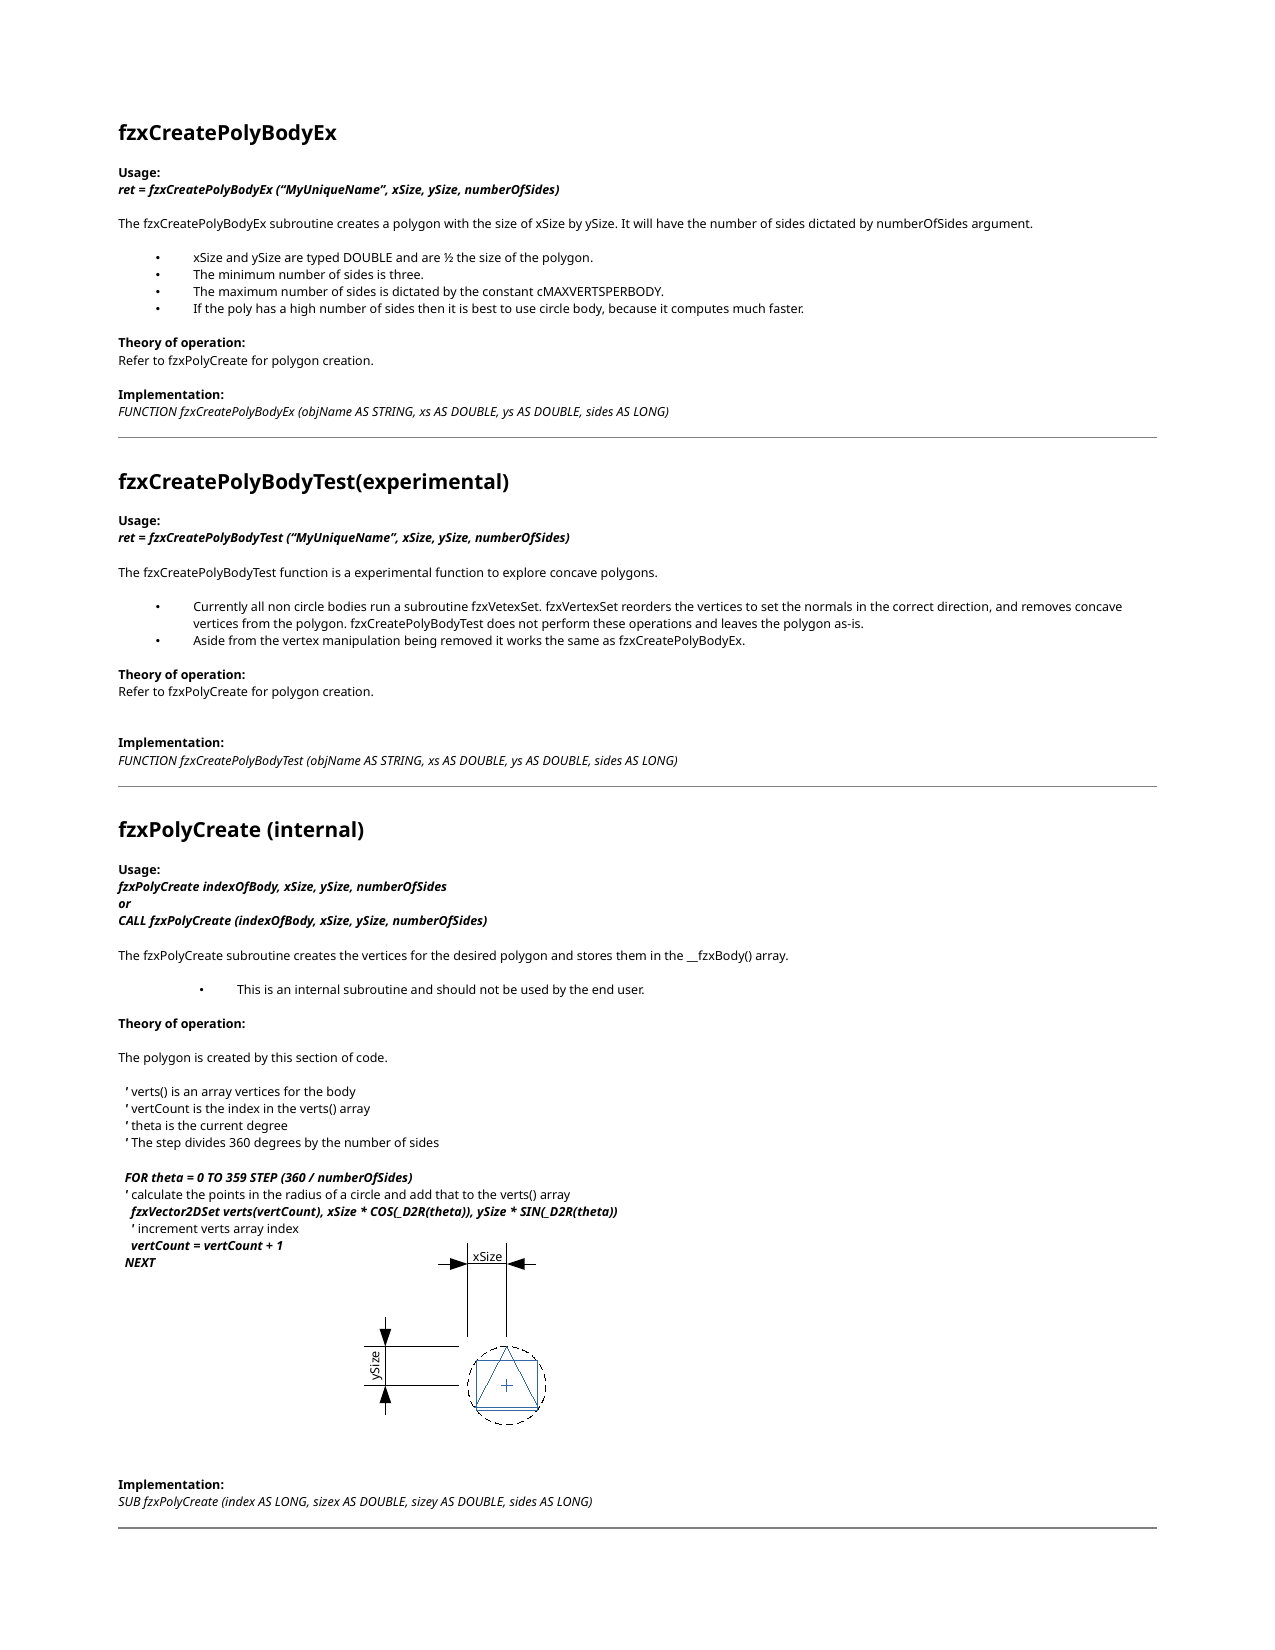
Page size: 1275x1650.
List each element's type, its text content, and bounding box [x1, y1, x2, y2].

text Refer to fzxPolyCreate for polygon creation. [118, 352, 1157, 369]
text CALL fzxPolyCreate (indexOfBody, xSize, ySize, numberOfSides) [118, 912, 1157, 929]
text ' The step divides 360 degrees by the number of sides [118, 1134, 1157, 1152]
text ' theta is the current degree [118, 1117, 1157, 1134]
text ' calculate the points in the radius of a circle and add that to the verts() array [118, 1186, 1157, 1203]
list xSize and ySize are typed DOUBLE and are ½ the size of the polygon. [156, 249, 1157, 266]
text vertCount = vertCount + 1 [118, 1237, 1157, 1254]
list Aside from the vertex manipulation being removed it works the same as fzxCreatePolyBodyEx. [156, 632, 1157, 649]
text ret = fzxCreatePolyBodyTest (“MyUniqueName”, xSize, ySize, numberOfSides) [118, 529, 1157, 547]
text The fzxCreatePolyBodyEx subroutine creates a polygon with the size of xSize by ySize. It will have the number of sides dictated by numberOfSides argument. [118, 215, 1157, 232]
text Usage: [118, 164, 1157, 181]
text ' increment verts array index [118, 1220, 1157, 1237]
text SUB fzxPolyCreate (index AS LONG, sizex AS DOUBLE, sizey AS DOUBLE, sides AS LONG) [118, 1493, 1157, 1510]
list The maximum number of sides is dictated by the constant cMAXVERTSPERBODY. [156, 283, 1157, 300]
text Usage: [118, 512, 1157, 529]
list The minimum number of sides is three. [156, 266, 1157, 283]
text NEXT [118, 1254, 467, 1271]
text fzxCreatePolyBodyTest(experimental) [118, 467, 1157, 495]
text fzxVector2DSet verts(vertCount), xSize * COS(_D2R(theta)), ySize * SIN(_D2R(theta)) [118, 1203, 1157, 1220]
text ret = fzxCreatePolyBodyEx (“MyUniqueName”, xSize, ySize, numberOfSides) [118, 181, 1157, 198]
text NEXT [507, 1254, 1157, 1271]
list Currently all non circle bodies run a subroutine fzxVetexSet. fzxVertexSet reorders the vertices to set the normals in the correct direction, and removes concave vertices from the polygon. fzxCreatePolyBodyTest does not perform these operations and leaves the polygon as-is. [156, 598, 1157, 632]
text The fzxCreatePolyBodyTest function is a experimental function to explore concave polygons. [118, 564, 1157, 581]
text The fzxPolyCreate subroutine creates the vertices for the desired polygon and stores them in the __fzxBody() array. [118, 947, 1157, 964]
text The polygon is created by this section of code. [118, 1049, 1157, 1066]
text Usage: [118, 861, 1157, 878]
text fzxPolyCreate (internal) [118, 816, 1157, 844]
text Implementation: [118, 1476, 1157, 1493]
list This is an internal subroutine and should not be used by the end user. [199, 981, 1157, 998]
text fzxCreatePolyBodyEx [118, 118, 1157, 147]
text FUNCTION fzxCreatePolyBodyEx (objName AS STRING, xs AS DOUBLE, ys AS DOUBLE, sides AS LONG) [118, 403, 1157, 420]
text NEXT [468, 1264, 506, 1271]
text NEXT [468, 1254, 506, 1263]
text FUNCTION fzxCreatePolyBodyTest (objName AS STRING, xs AS DOUBLE, ys AS DOUBLE, sides AS LONG) [118, 752, 1157, 769]
text Theory of operation: [118, 334, 1157, 352]
text Implementation: [118, 734, 1157, 752]
text ' verts() is an array vertices for the body [118, 1083, 1157, 1100]
text ' vertCount is the index in the verts() array [118, 1100, 1157, 1117]
text Implementation: [118, 386, 1157, 403]
text Theory of operation: [118, 666, 1157, 683]
list If the poly has a high number of sides then it is best to use circle body, because it computes much faster. [156, 300, 1157, 317]
text or [118, 895, 1157, 912]
text Refer to fzxPolyCreate for polygon creation. [118, 683, 1157, 700]
text Theory of operation: [118, 1015, 1157, 1032]
text fzxPolyCreate indexOfBody, xSize, ySize, numberOfSides [118, 878, 1157, 895]
text FOR theta = 0 TO 359 STEP (360 / numberOfSides) [118, 1169, 1157, 1186]
